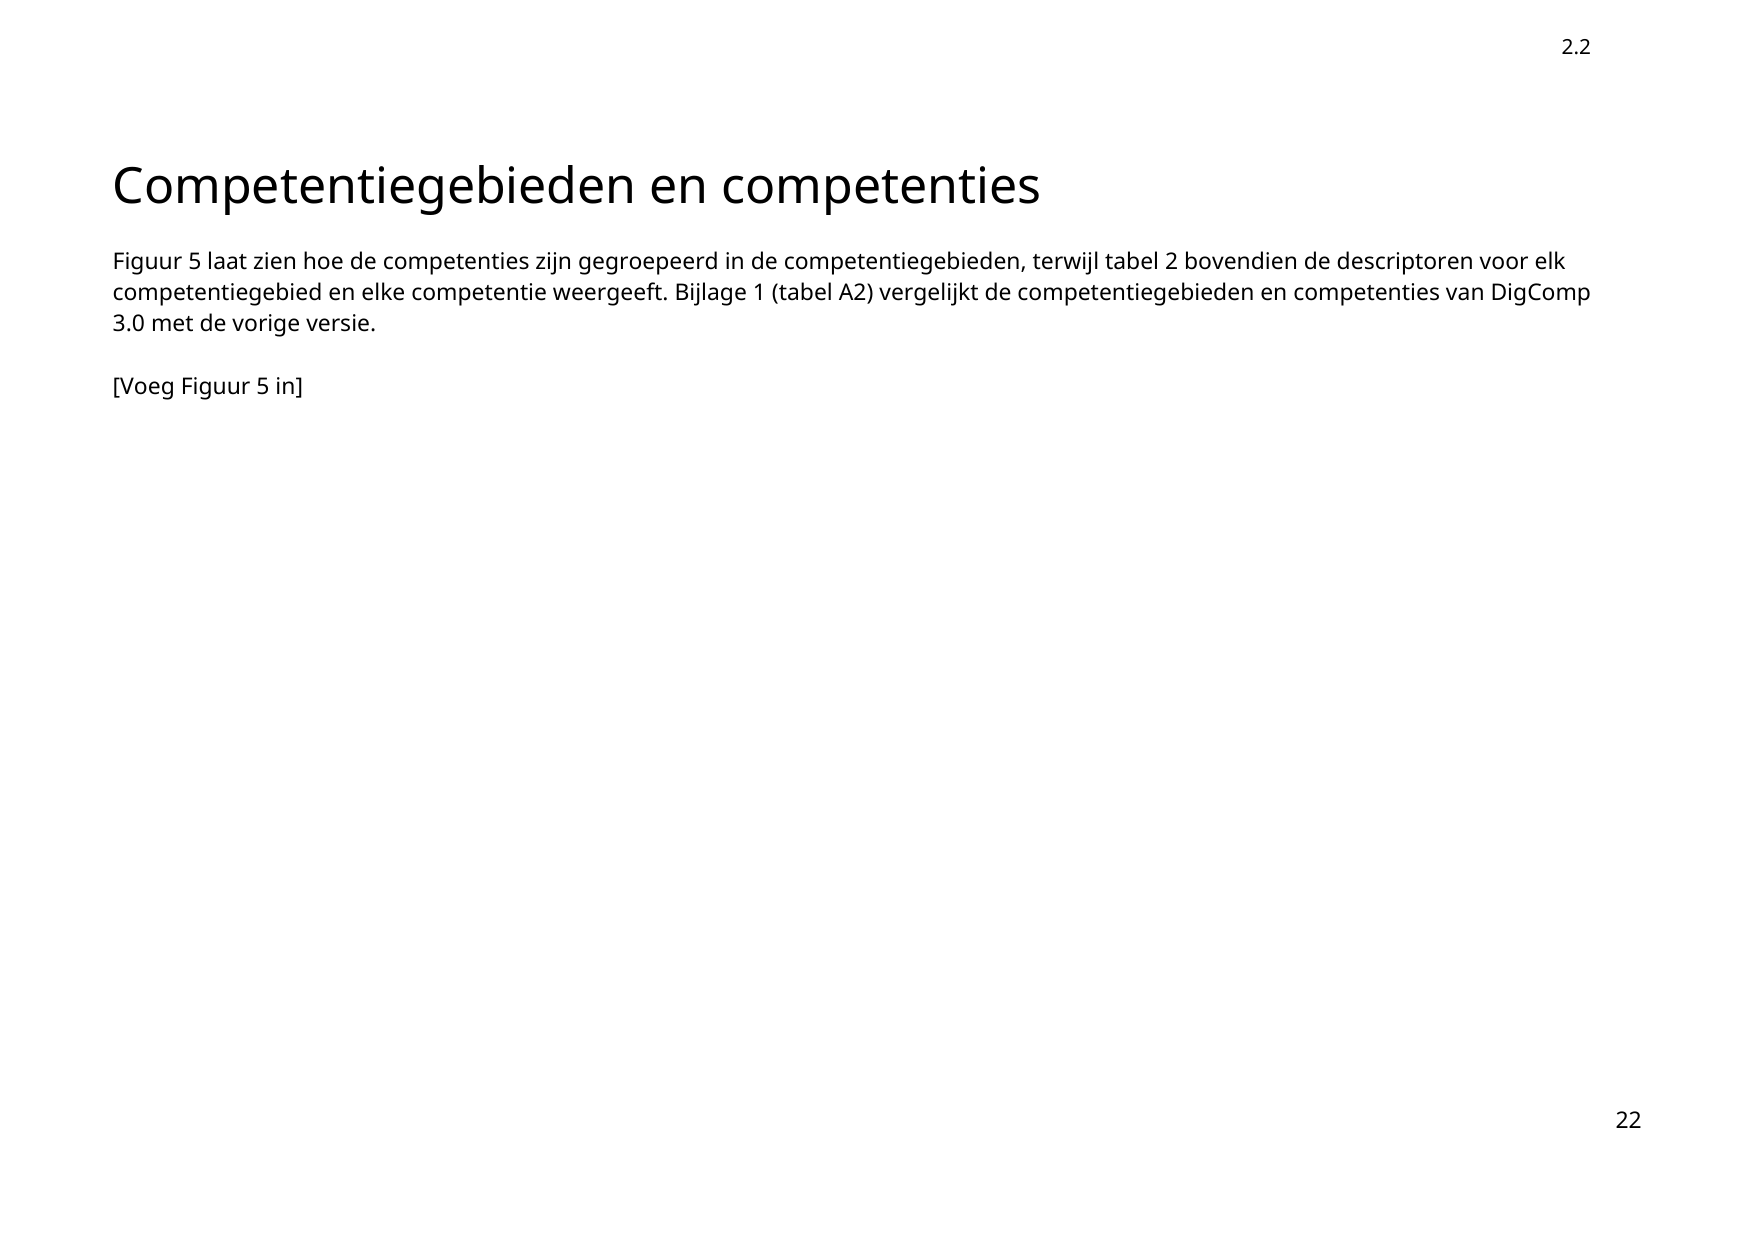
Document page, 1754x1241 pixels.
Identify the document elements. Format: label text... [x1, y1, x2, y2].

subtitle Competentiegebieden en competenties [112, 150, 1641, 218]
text [Voeg Figuur 5 in] [112, 369, 1641, 401]
text Figuur 5 laat zien hoe de competenties zijn gegroepeerd in de competentiegebieden, terwijl tabel 2 bovendien de descriptoren voor elk competentiegebied en elke competentie weergeeft. Bijlage 1 (tabel A2) vergelijkt de competentiegebieden en competenties van DigComp 3.0 met de vorige versie. [112, 244, 1603, 338]
